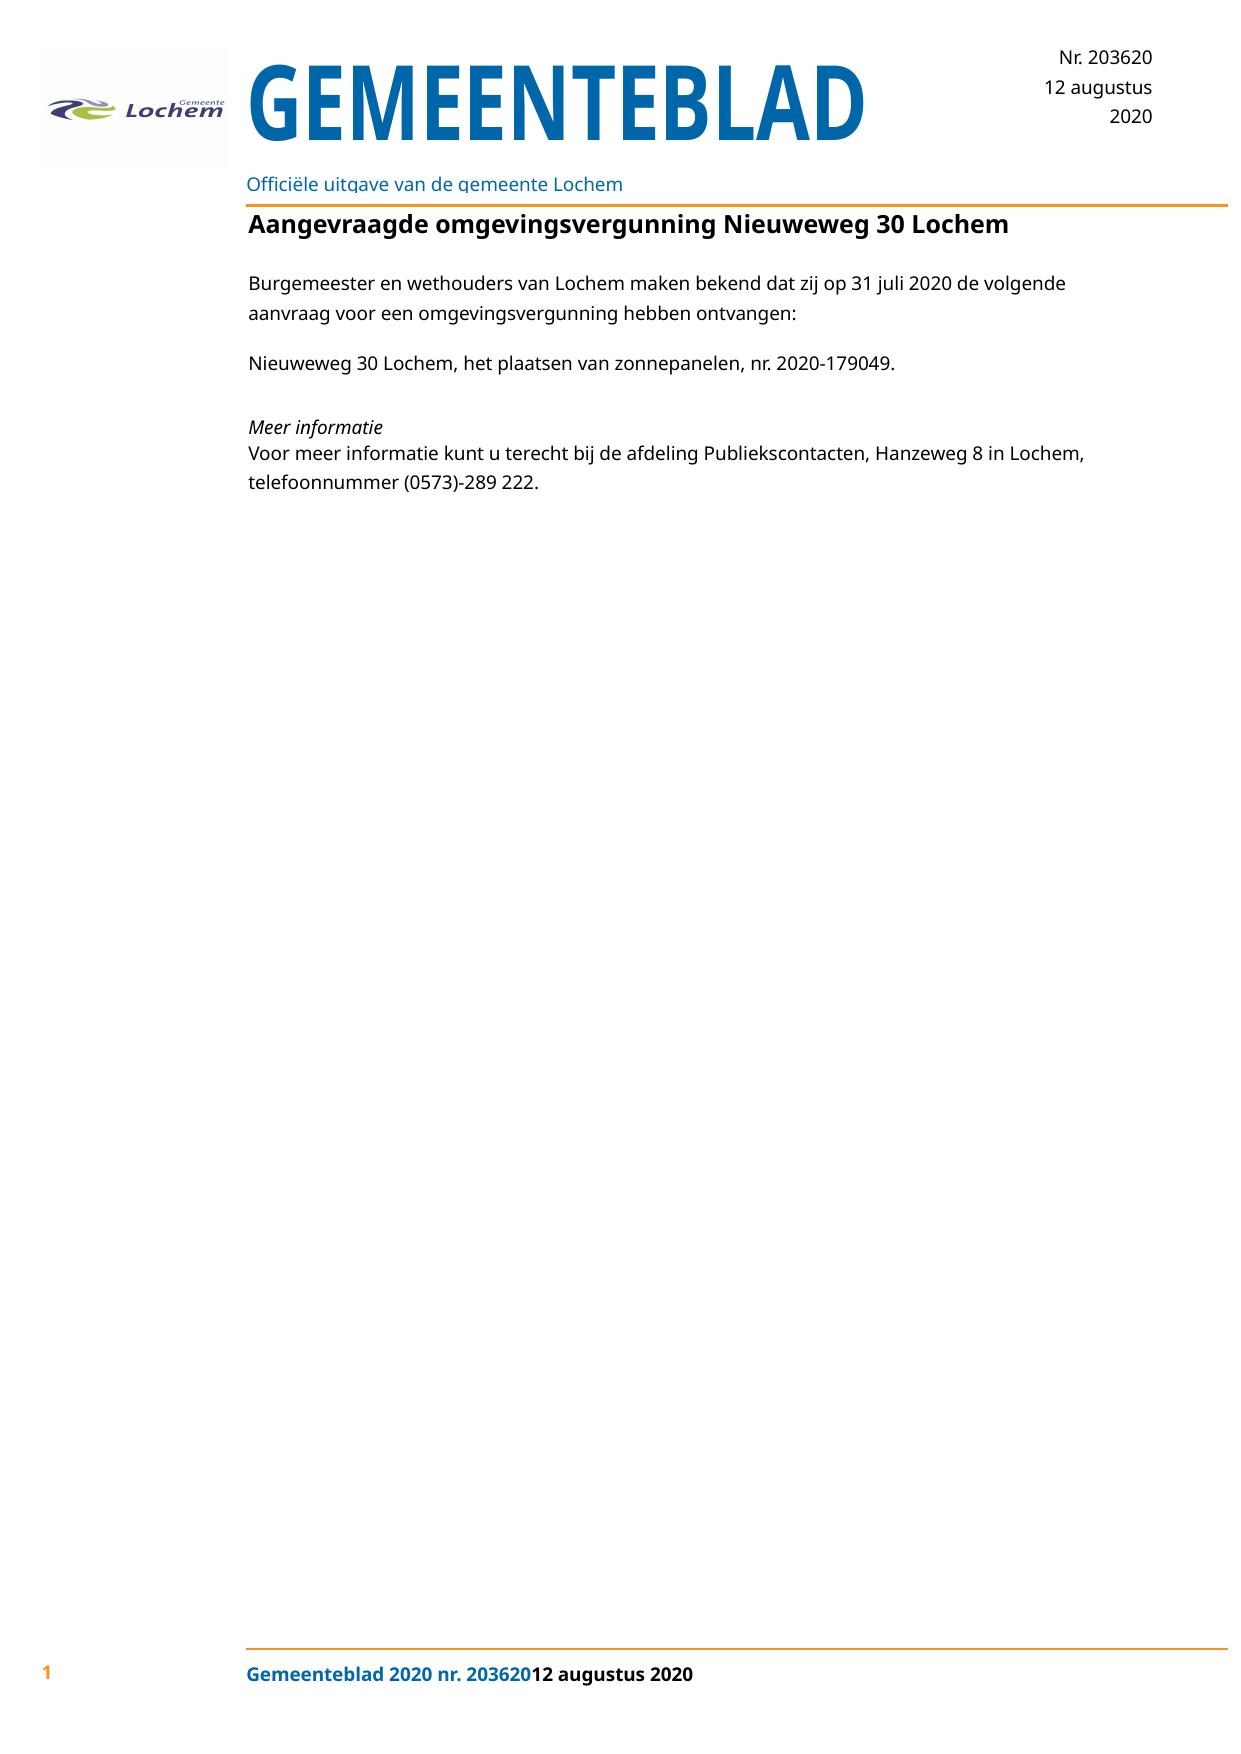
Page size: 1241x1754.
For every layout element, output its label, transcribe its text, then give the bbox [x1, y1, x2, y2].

text Voor meer informatie kunt u terecht bij de afdeling Publiekscontacten, Hanzeweg 8 in Lochem, telefoonnummer (0573)-289 222. [248, 440, 1152, 495]
text Meer informatie [248, 414, 1152, 440]
text Burgemeester en wethouders van Lochem maken bekend dat zij op 31 juli 2020 de volgende aanvraag voor een omgevingsvergunning hebben ontvangen: [248, 270, 1152, 326]
picture [41, 47, 231, 172]
text Aangevraagde omgevingsvergunning Nieuweweg 30 Lochem [248, 207, 1152, 241]
text Nieuweweg 30 Lochem, het plaatsen van zonnepanelen, nr. 2020-179049. [248, 350, 1152, 376]
